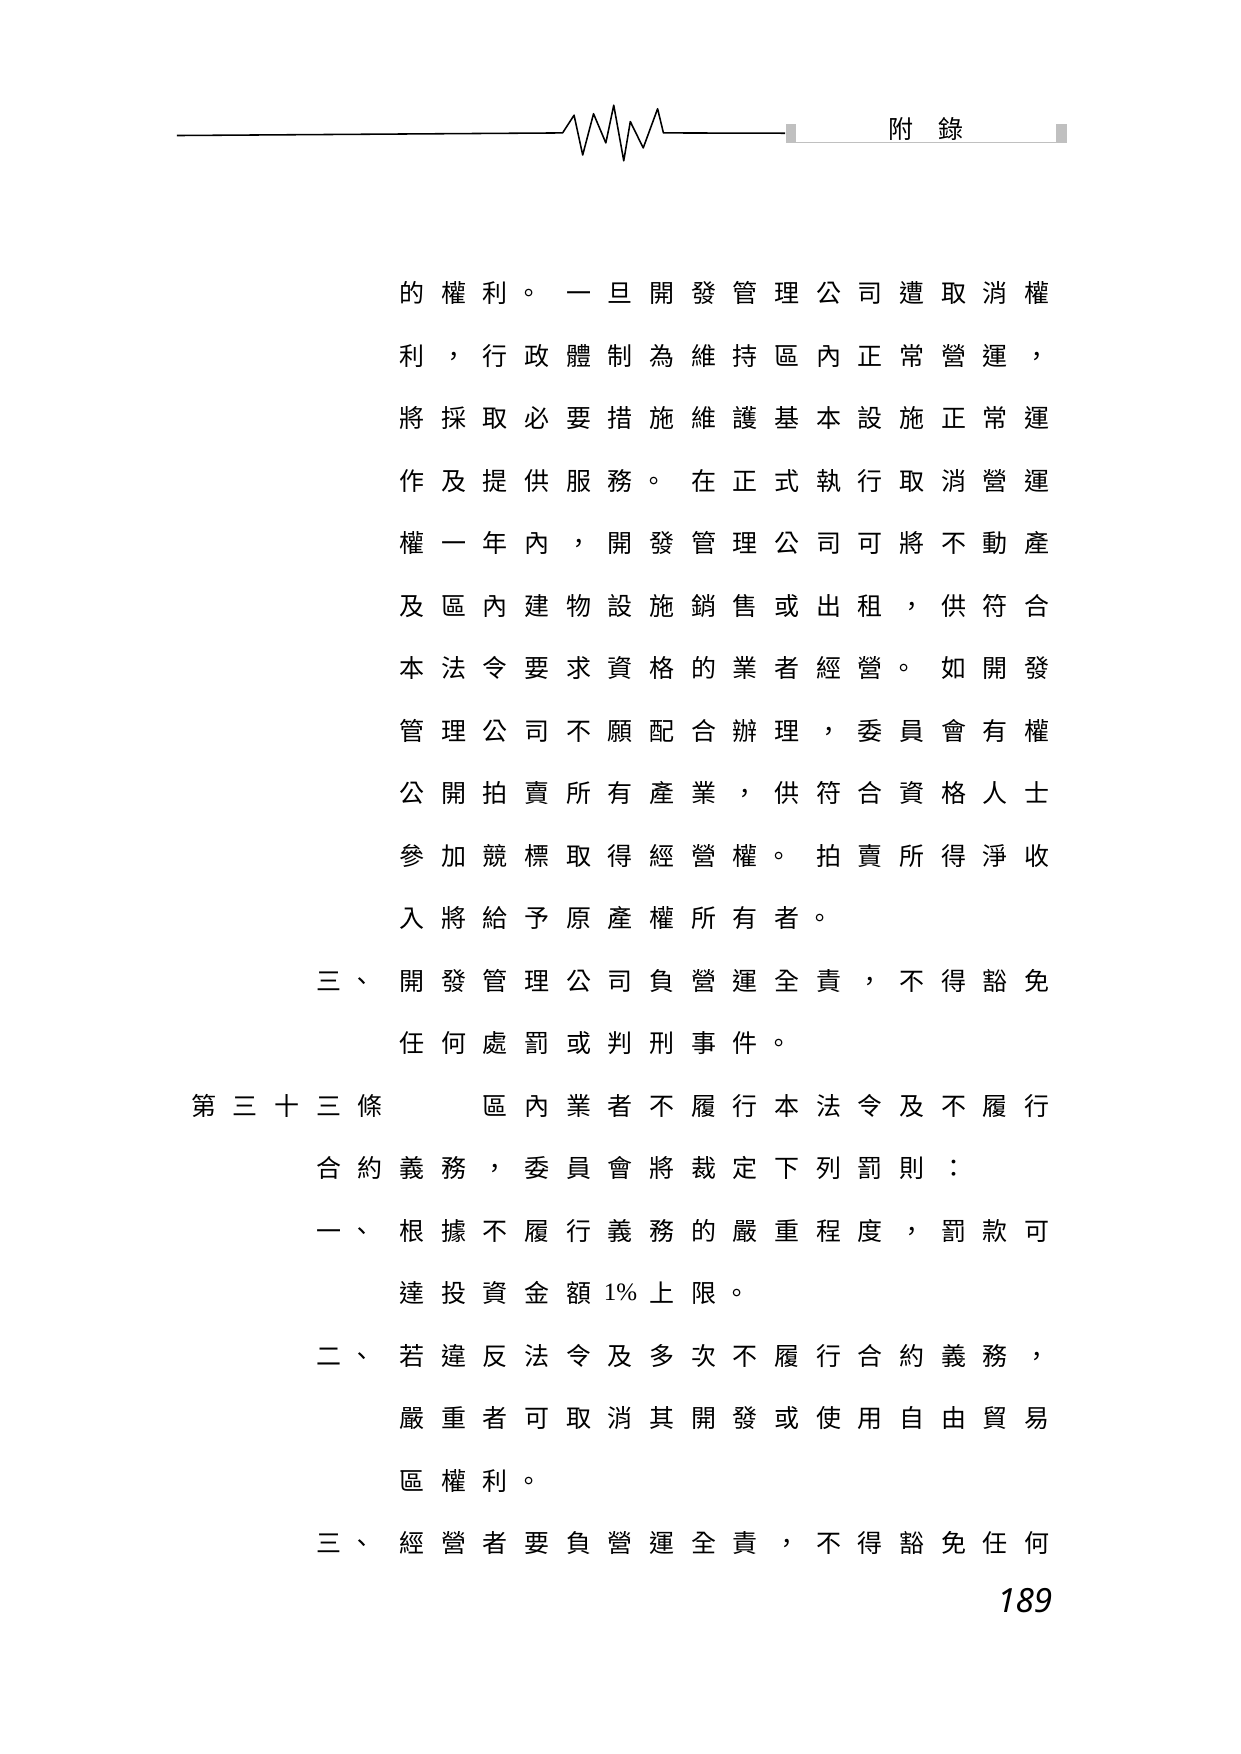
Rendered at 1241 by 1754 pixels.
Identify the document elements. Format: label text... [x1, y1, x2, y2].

text 第三十三條 區內業者不履行本法令及不履行合約義務，委員會將裁定下列罰則： [183, 1063, 1058, 1188]
text 三、經營者要負營運全責，不得豁免任何 [306, 1500, 1058, 1563]
text 三、開發管理公司負營運全責，不得豁免任何處罰或判刑事件。 [306, 938, 1058, 1063]
text 的權利。一旦開發管理公司遭取消權利，行政體制為維持區內正常營運，將採取必要措施維護基本設施正常運作及提供服務。在正式執行取消營運權一年內，開發管理公司可將不動產及區內建物設施銷售或出租，供符合本法令要求資格的業者經營。如開發管理公司不願配合辦理，委員會有權公開拍賣所有產業，供符合資格人士參加競標取得經營權。拍賣所得淨收入將給予原產權所有者。 [306, 250, 1058, 938]
text 二、若違反法令及多次不履行合約義務，嚴重者可取消其開發或使用自由貿易區權利。 [306, 1313, 1058, 1500]
text 一、根據不履行義務的嚴重程度，罰款可達投資金額1%上限。 [306, 1188, 1058, 1313]
